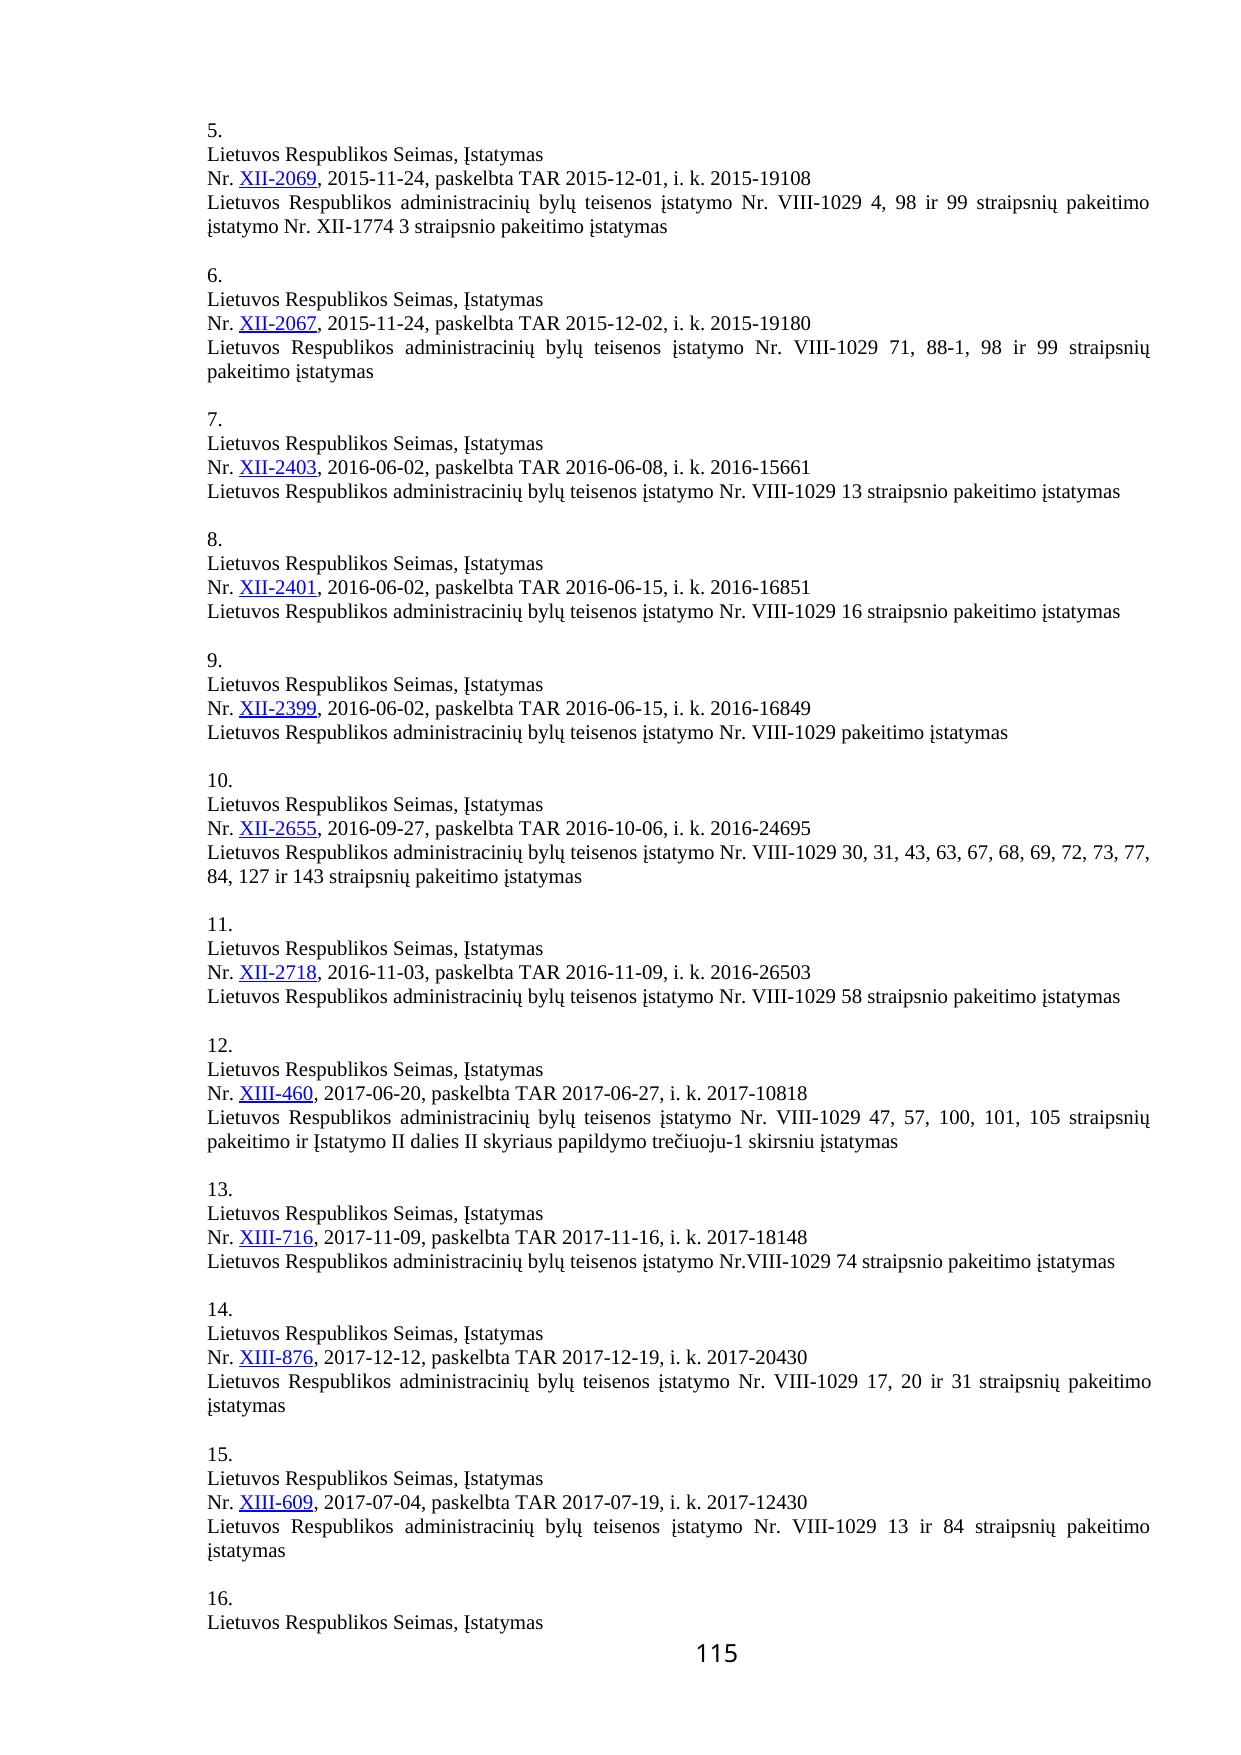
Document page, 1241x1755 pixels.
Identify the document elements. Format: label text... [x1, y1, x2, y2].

text 9. [207, 647, 1152, 672]
text Lietuvos Respublikos administracinių bylų teisenos įstatymo Nr. VIII-1029 13 straipsnio pakeitimo įstatymas [207, 479, 1152, 503]
text Lietuvos Respublikos Seimas, Įstatymas [207, 1321, 1152, 1345]
text 5. [207, 118, 1152, 142]
text 12. [207, 1032, 1152, 1057]
text Lietuvos Respublikos administracinių bylų teisenos įstatymo Nr. VIII-1029 17, 20 ir 31 straipsnių pakeitimo įstatymas [207, 1369, 1152, 1417]
text Nr. XII-2403, 2016-06-02, paskelbta TAR 2016-06-08, i. k. 2016-15661 [207, 455, 1152, 479]
text 8. [207, 527, 1152, 551]
text Lietuvos Respublikos administracinių bylų teisenos įstatymo Nr. VIII-1029 71, 88-1, 98 ir 99 straipsnių pakeitimo įstatymas [207, 335, 1152, 383]
text Lietuvos Respublikos Seimas, Įstatymas [207, 672, 1152, 696]
text Nr. XII-2718, 2016-11-03, paskelbta TAR 2016-11-09, i. k. 2016-26503 [207, 960, 1152, 984]
text Lietuvos Respublikos administracinių bylų teisenos įstatymo Nr. VIII-1029 30, 31, 43, 63, 67, 68, 69, 72, 73, 77, 84, 127 ir 143 straipsnių pakeitimo įstatymas [207, 840, 1152, 888]
text Lietuvos Respublikos administracinių bylų teisenos įstatymo Nr. VIII-1029 4, 98 ir 99 straipsnių pakeitimo įstatymo Nr. XII-1774 3 straipsnio pakeitimo įstatymas [207, 190, 1152, 238]
text 7. [207, 407, 1152, 431]
text Nr. XIII-609, 2017-07-04, paskelbta TAR 2017-07-19, i. k. 2017-12430 [207, 1490, 1152, 1514]
text Lietuvos Respublikos Seimas, Įstatymas [207, 431, 1152, 455]
text Lietuvos Respublikos administracinių bylų teisenos įstatymo Nr.VIII-1029 74 straipsnio pakeitimo įstatymas [207, 1249, 1152, 1273]
text 16. [207, 1586, 1152, 1610]
text Lietuvos Respublikos administracinių bylų teisenos įstatymo Nr. VIII-1029 13 ir 84 straipsnių pakeitimo įstatymas [207, 1514, 1152, 1562]
text Nr. XII-2401, 2016-06-02, paskelbta TAR 2016-06-15, i. k. 2016-16851 [207, 575, 1152, 599]
text Nr. XIII-876, 2017-12-12, paskelbta TAR 2017-12-19, i. k. 2017-20430 [207, 1345, 1152, 1369]
text Lietuvos Respublikos Seimas, Įstatymas [207, 287, 1152, 311]
text Nr. XII-2069, 2015-11-24, paskelbta TAR 2015-12-01, i. k. 2015-19108 [207, 166, 1152, 190]
text Lietuvos Respublikos administracinių bylų teisenos įstatymo Nr. VIII-1029 47, 57, 100, 101, 105 straipsnių pakeitimo ir Įstatymo II dalies II skyriaus papildymo trečiuoju-1 skirsniu įstatymas [207, 1105, 1152, 1153]
text Lietuvos Respublikos Seimas, Įstatymas [207, 1610, 1152, 1634]
text 13. [207, 1177, 1152, 1201]
text 10. [207, 768, 1152, 792]
text Lietuvos Respublikos Seimas, Įstatymas [207, 1466, 1152, 1490]
text Lietuvos Respublikos administracinių bylų teisenos įstatymo Nr. VIII-1029 pakeitimo įstatymas [207, 720, 1152, 744]
text 6. [207, 262, 1152, 287]
text Lietuvos Respublikos Seimas, Įstatymas [207, 142, 1152, 166]
text 14. [207, 1297, 1152, 1321]
text Nr. XIII-716, 2017-11-09, paskelbta TAR 2017-11-16, i. k. 2017-18148 [207, 1225, 1152, 1249]
text Lietuvos Respublikos Seimas, Įstatymas [207, 1057, 1152, 1081]
text Nr. XII-2399, 2016-06-02, paskelbta TAR 2016-06-15, i. k. 2016-16849 [207, 696, 1152, 720]
text Lietuvos Respublikos Seimas, Įstatymas [207, 936, 1152, 960]
text Lietuvos Respublikos Seimas, Įstatymas [207, 551, 1152, 575]
text Nr. XII-2067, 2015-11-24, paskelbta TAR 2015-12-02, i. k. 2015-19180 [207, 311, 1152, 335]
text Nr. XIII-460, 2017-06-20, paskelbta TAR 2017-06-27, i. k. 2017-10818 [207, 1081, 1152, 1105]
text 15. [207, 1442, 1152, 1466]
text Nr. XII-2655, 2016-09-27, paskelbta TAR 2016-10-06, i. k. 2016-24695 [207, 816, 1152, 840]
text Lietuvos Respublikos Seimas, Įstatymas [207, 1201, 1152, 1225]
text 11. [207, 912, 1152, 936]
text Lietuvos Respublikos Seimas, Įstatymas [207, 792, 1152, 816]
text Lietuvos Respublikos administracinių bylų teisenos įstatymo Nr. VIII-1029 58 straipsnio pakeitimo įstatymas [207, 984, 1152, 1008]
text Lietuvos Respublikos administracinių bylų teisenos įstatymo Nr. VIII-1029 16 straipsnio pakeitimo įstatymas [207, 599, 1152, 623]
